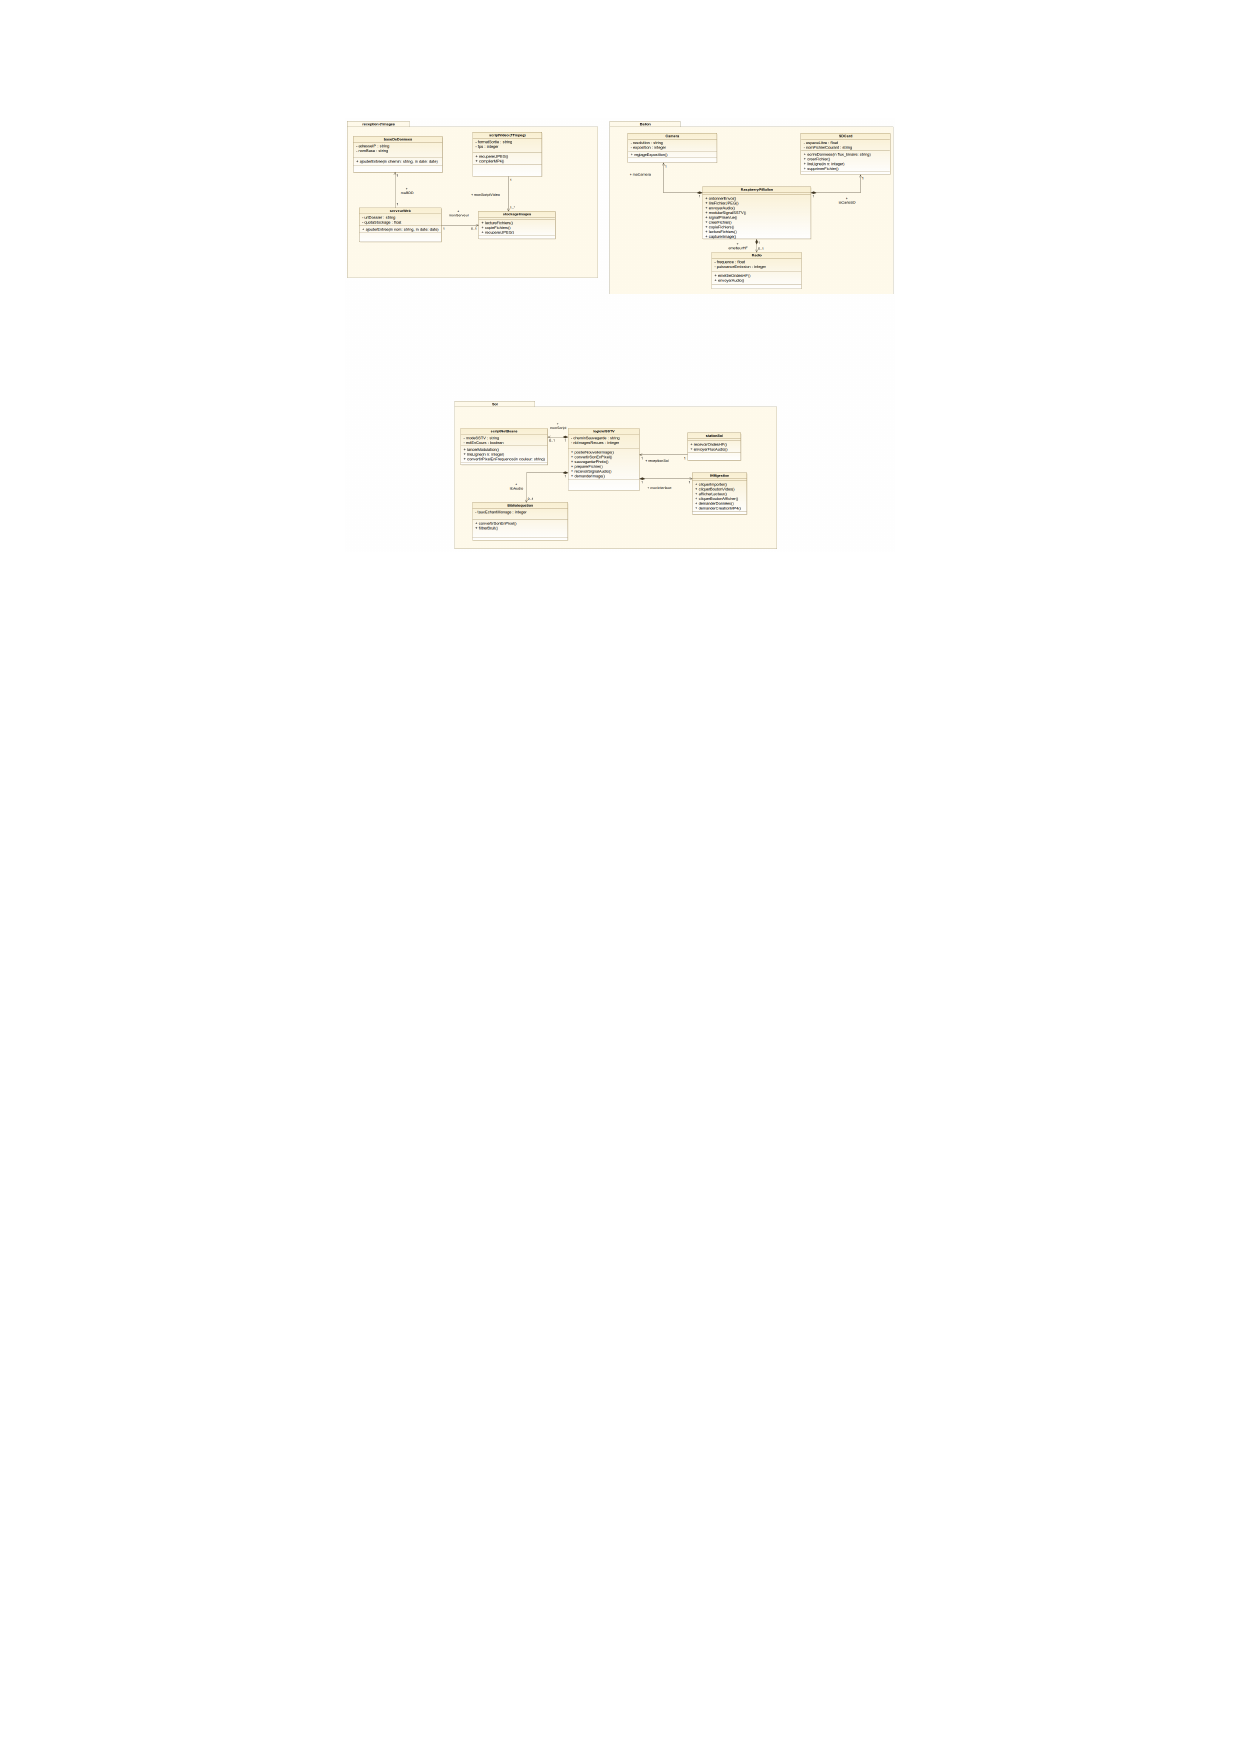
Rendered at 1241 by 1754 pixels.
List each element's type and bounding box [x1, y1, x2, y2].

picture [344, 118, 896, 552]
